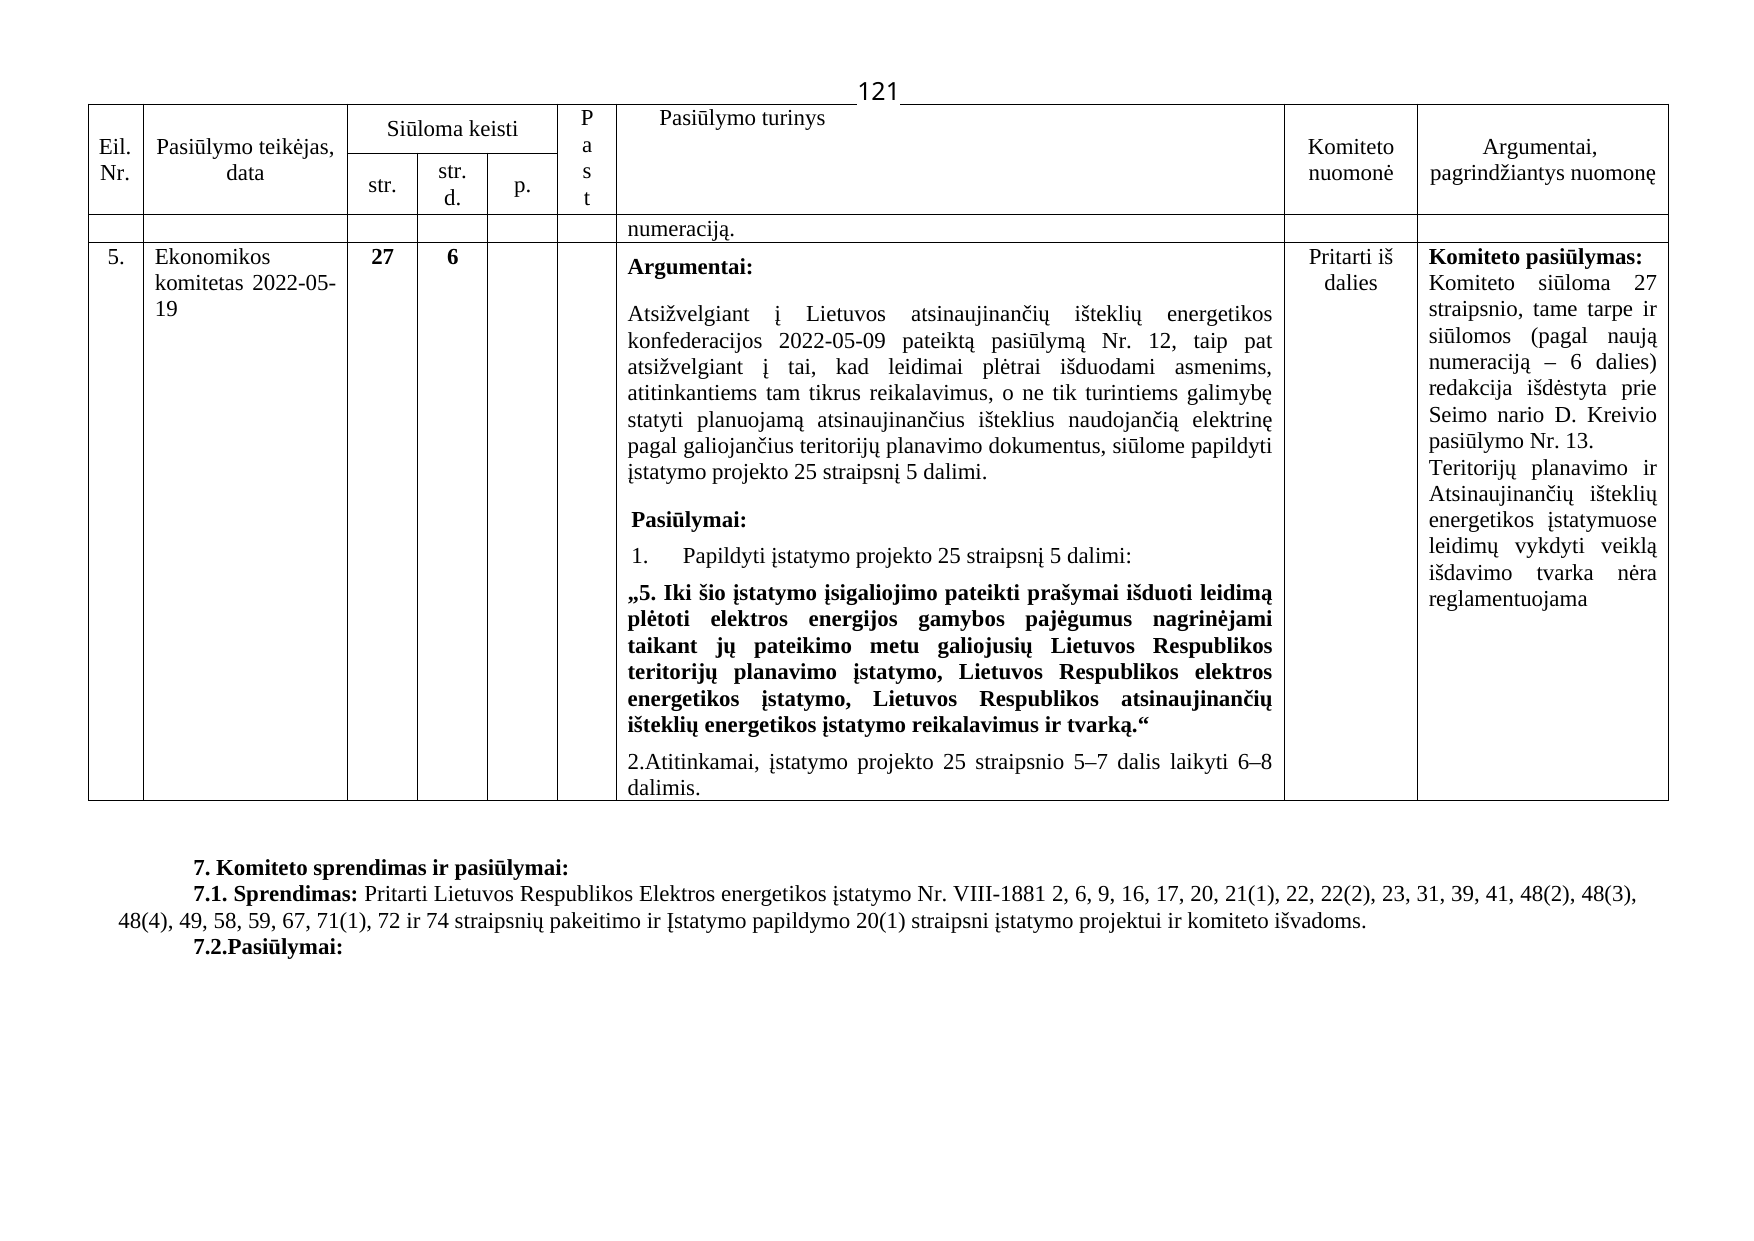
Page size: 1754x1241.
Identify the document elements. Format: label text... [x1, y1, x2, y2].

table_cell [488, 215, 557, 242]
table_header Argumentai, pagrindžiantys nuomonę [1418, 105, 1668, 214]
table_cell Argumentai: Atsižvelgiant į Lietuvos atsinaujinančių išteklių energetikos konfederacijos 2022-05-09 pateiktą pasiūlymą Nr. 12, taip pat atsižvelgiant į tai, kad leidimai plėtrai išduodami asmenims, atitinkantiems tam tikrus reikalavimus, o ne tik turintiems galimybę statyti planuojamą atsinaujinančius išteklius naudojančią elektrinę pagal galiojančius teritorijų planavimo dokumentus, siūlome papildyti įstatymo projekto 25 straipsnį 5 dalimi. Pasiūlymai: 1. Papildyti įstatymo projekto 25 straipsnį 5 dalimi: „5. Iki šio įstatymo įsigaliojimo pateikti prašymai išduoti leidimą plėtoti elektros energijos gamybos pajėgumus nagrinėjami taikant jų pateikimo metu galiojusių Lietuvos Respublikos teritorijų planavimo įstatymo, Lietuvos Respublikos elektros energetikos įstatymo, Lietuvos Respublikos atsinaujinančių išteklių energetikos įstatymo reikalavimus ir tvarką.“ 2.Atitinkamai, įstatymo projekto 25 straipsnio 5–7 dalis laikyti 6–8 dalimis. [617, 243, 1284, 800]
table_cell str. d. [418, 154, 487, 214]
table_cell [1418, 215, 1668, 242]
table_cell [1285, 215, 1417, 242]
table_cell Komiteto pasiūlymas: Komiteto siūloma 27 straipsnio, tame tarpe ir siūlomos (pagal naują numeraciją – 6 dalies) redakcija išdėstyta prie Seimo nario D. Kreivio pasiūlymo Nr. 13. Teritorijų planavimo ir Atsinaujinančių išteklių energetikos įstatymuose leidimų vykdyti veiklą išdavimo tvarka nėra reglamentuojama [1418, 243, 1668, 800]
table_header Komiteto nuomonė [1285, 105, 1417, 214]
table_cell [558, 243, 616, 800]
text 7. Komiteto sprendimas ir pasiūlymai: [118, 854, 1639, 881]
text 7.1. Sprendimas: Pritarti Lietuvos Respublikos Elektros energetikos įstatymo Nr. VIII-1881 2, 6, 9, 16, 17, 20, 21(1), 22, 22(2), 23, 31, 39, 41, 48(2), 48(3), 48(4), 49, 58, 59, 67, 71(1), 72 ir 74 straipsnių pakeitimo ir Įstatymo papildymo 20(1) straipsni įstatymo projektui ir komiteto išvadoms. [118, 881, 1639, 933]
table_cell 5. [89, 243, 143, 800]
table_cell str. [348, 154, 417, 214]
table_cell 27 [348, 243, 417, 800]
table_header Pasiūlymo turinys [617, 105, 1284, 214]
table_header Pastabos [558, 105, 616, 214]
table_cell [89, 215, 143, 242]
text 7.2.Pasiūlymai: [118, 933, 1639, 959]
table_cell Pritarti iš dalies [1285, 243, 1417, 800]
table_header Siūloma keisti [348, 105, 557, 153]
table_cell numeraciją. [617, 215, 1284, 242]
table_cell [144, 215, 347, 242]
table_cell 6 [418, 243, 487, 800]
table_header Pasiūlymo teikėjas, data [144, 105, 347, 214]
table_cell Ekonomikos komitetas 2022-05-19 [144, 243, 347, 800]
table_header Eil. Nr. [89, 105, 143, 214]
table_cell N [558, 215, 616, 242]
table_cell [348, 215, 417, 242]
table_cell [418, 215, 487, 242]
table_cell [488, 243, 557, 800]
table_cell p. [488, 154, 557, 214]
